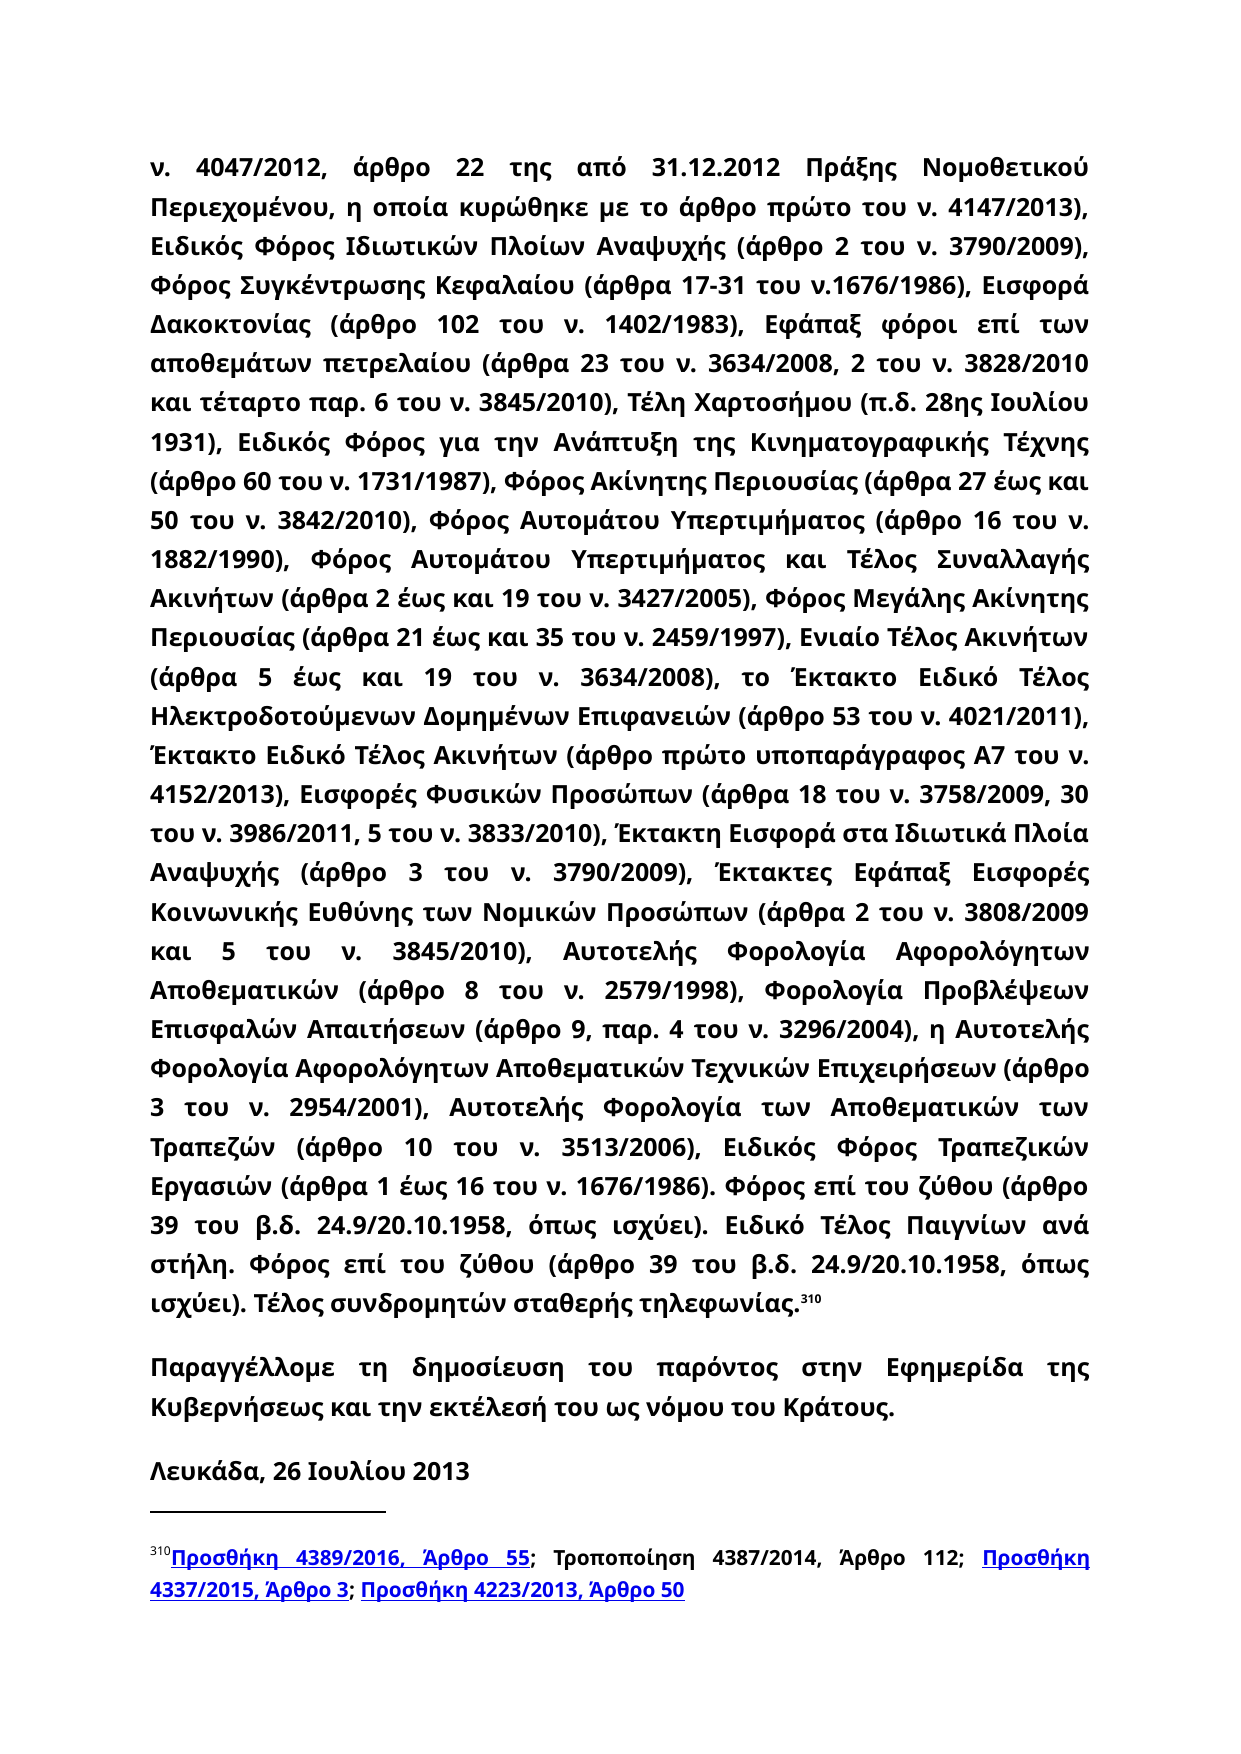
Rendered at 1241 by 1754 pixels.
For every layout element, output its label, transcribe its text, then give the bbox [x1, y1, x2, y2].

text Λευκάδα, 26 Ιουλίου 2013 [150, 1453, 1090, 1487]
text ν. 4047/2012, άρθρο 22 της από 31.12.2012 Πράξης Νομοθετικού Περιεχομένου, η οποία κυρώθηκε με το άρθρο πρώτο του ν. 4147/2013), Ειδικός Φόρος Ιδιωτικών Πλοίων Αναψυχής (άρθρο 2 του ν. 3790/2009), Φόρος Συγκέντρωσης Κεφαλαίου (άρθρα 17-31 του ν.1676/1986), Εισφορά Δακοκτονίας (άρθρο 102 του ν. 1402/1983), Εφάπαξ φόροι επί των αποθεμάτων πετρελαίου (άρθρα 23 του ν. 3634/2008, 2 του ν. 3828/2010 και τέταρτο παρ. 6 του ν. 3845/2010), Τέλη Χαρτοσήμου (π.δ. 28ης Ιουλίου 1931), Ειδικός Φόρος για την Ανάπτυξη της Κινηματογραφικής Τέχνης (άρθρο 60 του ν. 1731/1987), Φόρος Ακίνητης Περιουσίας (άρθρα 27 έως και 50 του ν. 3842/2010), Φόρος Αυτομάτου Υπερτιμήματος (άρθρο 16 του ν. 1882/1990), Φόρος Αυτομάτου Υπερτιμήματος και Τέλος Συναλλαγής Ακινήτων (άρθρα 2 έως και 19 του ν. 3427/2005), Φόρος Μεγάλης Ακίνητης Περιουσίας (άρθρα 21 έως και 35 του ν. 2459/1997), Ενιαίο Τέλος Ακινήτων (άρθρα 5 έως και 19 του ν. 3634/2008), το Έκτακτο Ειδικό Τέλος Ηλεκτροδοτούμενων Δομημένων Επιφανειών (άρθρο 53 του ν. 4021/2011), Έκτακτο Ειδικό Τέλος Ακινήτων (άρθρο πρώτο υποπαράγραφος Α7 του ν. 4152/2013), Εισφορές Φυσικών Προσώπων (άρθρα 18 του ν. 3758/2009, 30 του ν. 3986/2011, 5 του ν. 3833/2010), Έκτακτη Εισφορά στα Ιδιωτικά Πλοία Αναψυχής (άρθρο 3 του ν. 3790/2009), Έκτακτες Εφάπαξ Εισφορές Κοινωνικής Ευθύνης των Νομικών Προσώπων (άρθρα 2 του ν. 3808/2009 και 5 του ν. 3845/2010), Αυτοτελής Φορολογία Αφορολόγητων Αποθεματικών (άρθρο 8 του ν. 2579/1998), Φορολογία Προβλέψεων Επισφαλών Απαιτήσεων (άρθρο 9, παρ. 4 του ν. 3296/2004), η Αυτοτελής Φορολογία Αφορολόγητων Αποθεματικών Τεχνικών Επιχειρήσεων (άρθρο 3 του ν. 2954/2001), Αυτοτελής Φορολογία των Αποθεματικών των Τραπεζών (άρθρο 10 του ν. 3513/2006), Ειδικός Φόρος Τραπεζικών Εργασιών (άρθρα 1 έως 16 του ν. 1676/1986). Φόρος επί του ζύθου (άρθρο 39 του β.δ. 24.9/20.10.1958, όπως ισχύει). Ειδικό Τέλος Παιγνίων ανά στήλη. Φόρος επί του ζύθου (άρθρο 39 του β.δ. 24.9/20.10.1958, όπως ισχύει). Τέλος συνδρομητών σταθερής τηλεφωνίας. [150, 150, 1090, 1320]
text Προσθήκη 4389/2016, Άρθρο 55; Τροποποίηση 4387/2014, Άρθρο 112; Προσθήκη 4337/2015, Άρθρο 3; Προσθήκη 4223/2013, Άρθρο 50 [150, 1543, 1090, 1604]
text Παραγγέλλομε τη δημοσίευση του παρόντος στην Εφημερίδα της Κυβερνήσεως και την εκτέλεσή του ως νόμου του Κράτους. [150, 1350, 1090, 1423]
